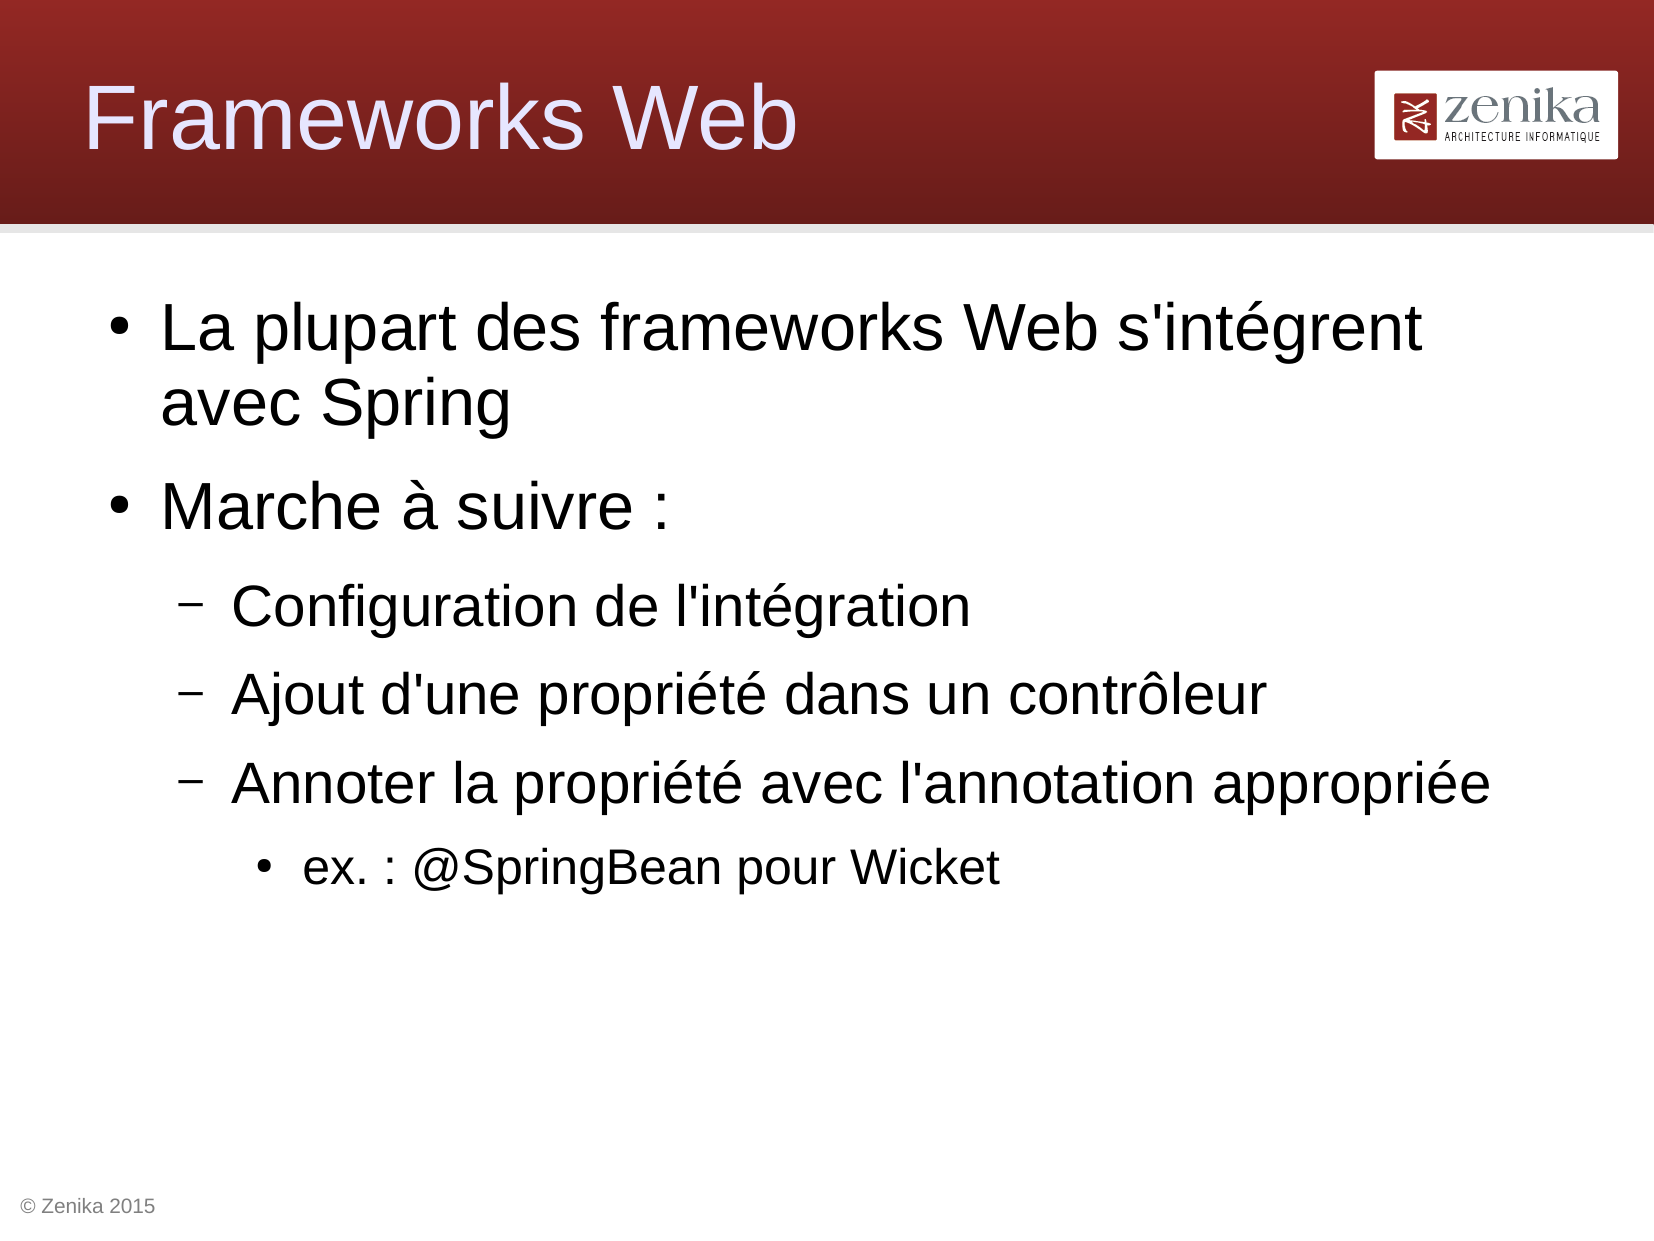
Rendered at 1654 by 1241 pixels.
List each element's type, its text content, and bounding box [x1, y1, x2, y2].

list La plupart des frameworks Web s'intégrent avec Spring Marche à suivre : Configuration de l'intégration Ajout d'une propriété dans un contrôleur Annoter la propriété avec l'annotation appropriée ex. : @SpringBean pour Wicket [90, 290, 1546, 1010]
picture [1571, 82, 1600, 149]
title Frameworks Web [82, 13, 1571, 222]
